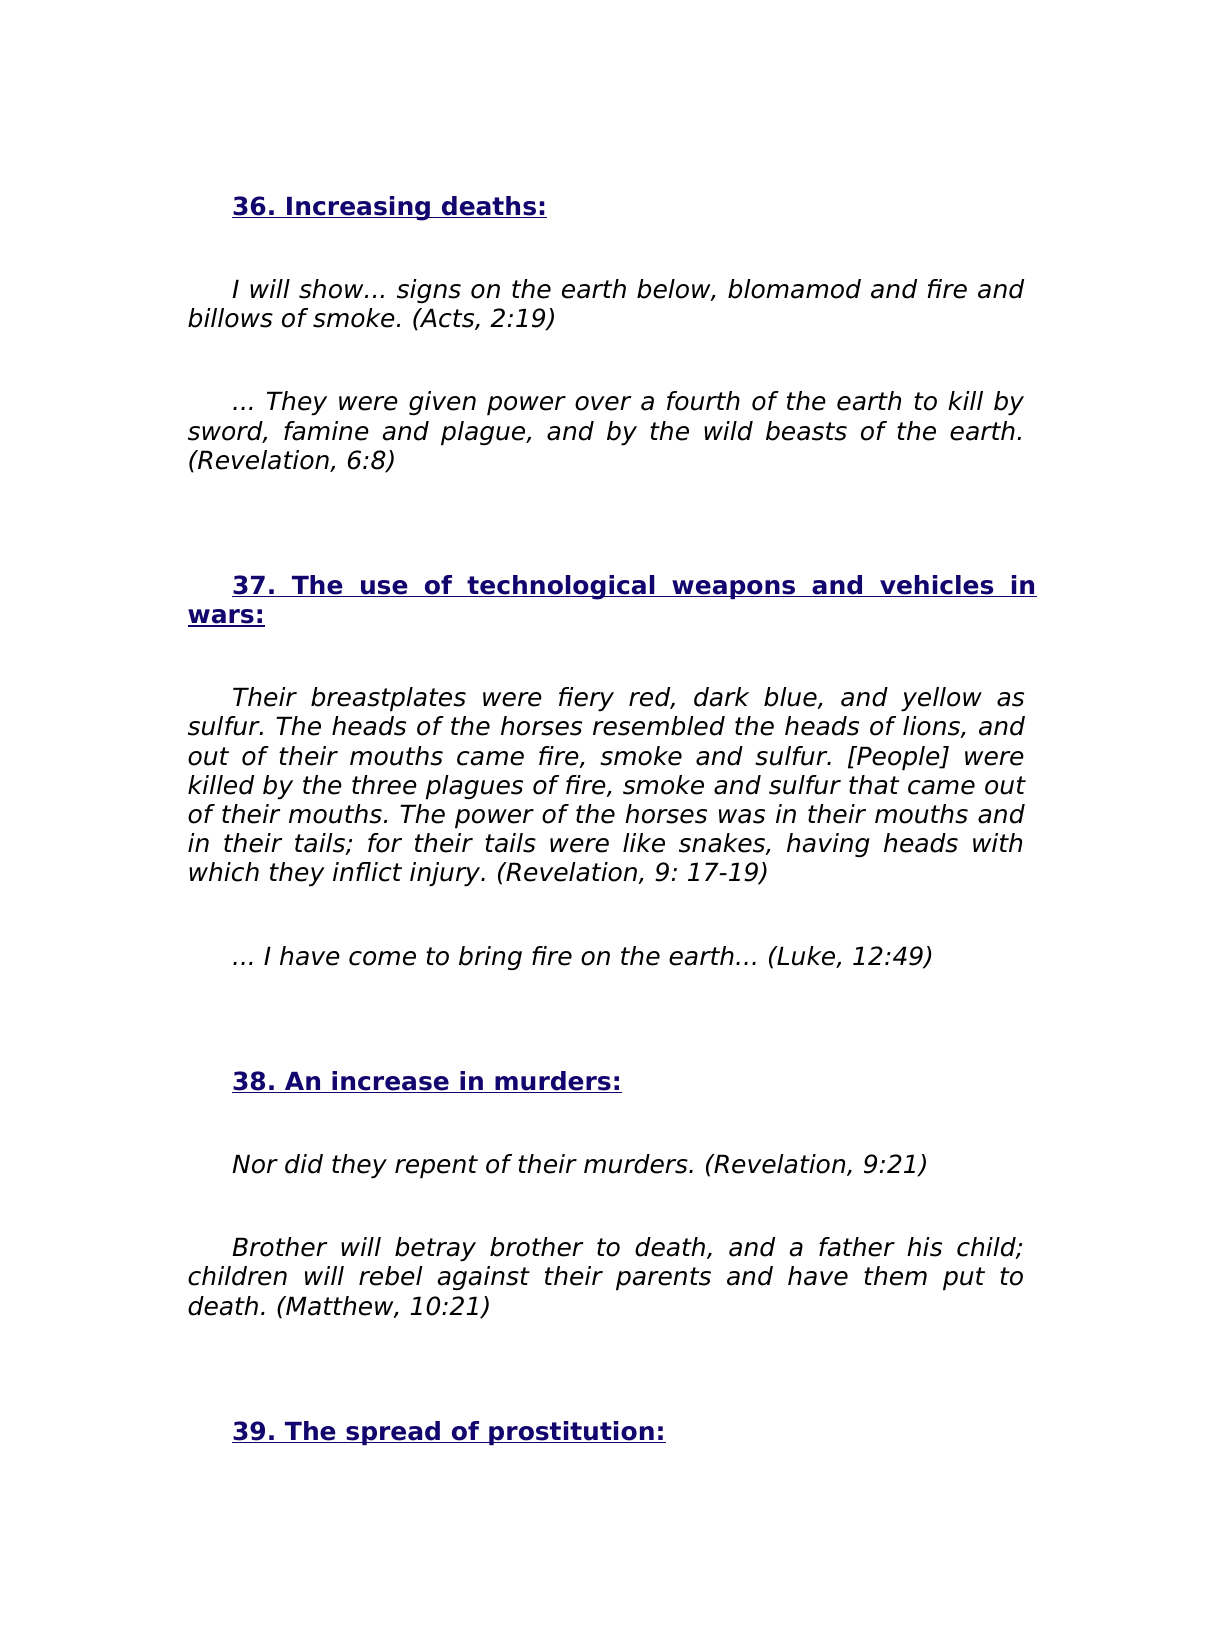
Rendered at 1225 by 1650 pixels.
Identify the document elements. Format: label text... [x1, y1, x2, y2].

text Their breastplates were fiery red, dark blue, and yellow as sulfur. The heads of the horses resembled the heads of lions, and out of their mouths came fire, smoke and sulfur. [People] were killed by the three plagues of fire, smoke and sulfur that came out of their mouths. The power of the horses was in their mouths and in their tails; for their tails were like snakes, having heads with which they inflict injury. (Revelation, 9: 17-19) [187, 683, 1026, 887]
text 36. Increasing deaths: [187, 192, 1037, 221]
text Nor did they repent of their murders. (Revelation, 9:21) [187, 1150, 1026, 1179]
text I will show... signs on the earth below, blomamod and fire and billows of smoke. (Acts, 2:19) [187, 275, 1026, 333]
text Brother will betray brother to death, and a father his child; children will rebel against their parents and have them put to death. (Matthew, 10:21) [187, 1233, 1026, 1321]
text ... They were given power over a fourth of the earth to kill by sword, famine and plague, and by the wild beasts of the earth. (Revelation, 6:8) [187, 387, 1026, 475]
text 39. The spread of prostitution: [187, 1417, 1037, 1446]
text ... I have come to bring fire on the earth... (Luke, 12:49) [187, 942, 1026, 971]
text 38. An increase in murders: [187, 1067, 1037, 1096]
text 37. The use of technological weapons and vehicles in wars: [187, 571, 1037, 629]
